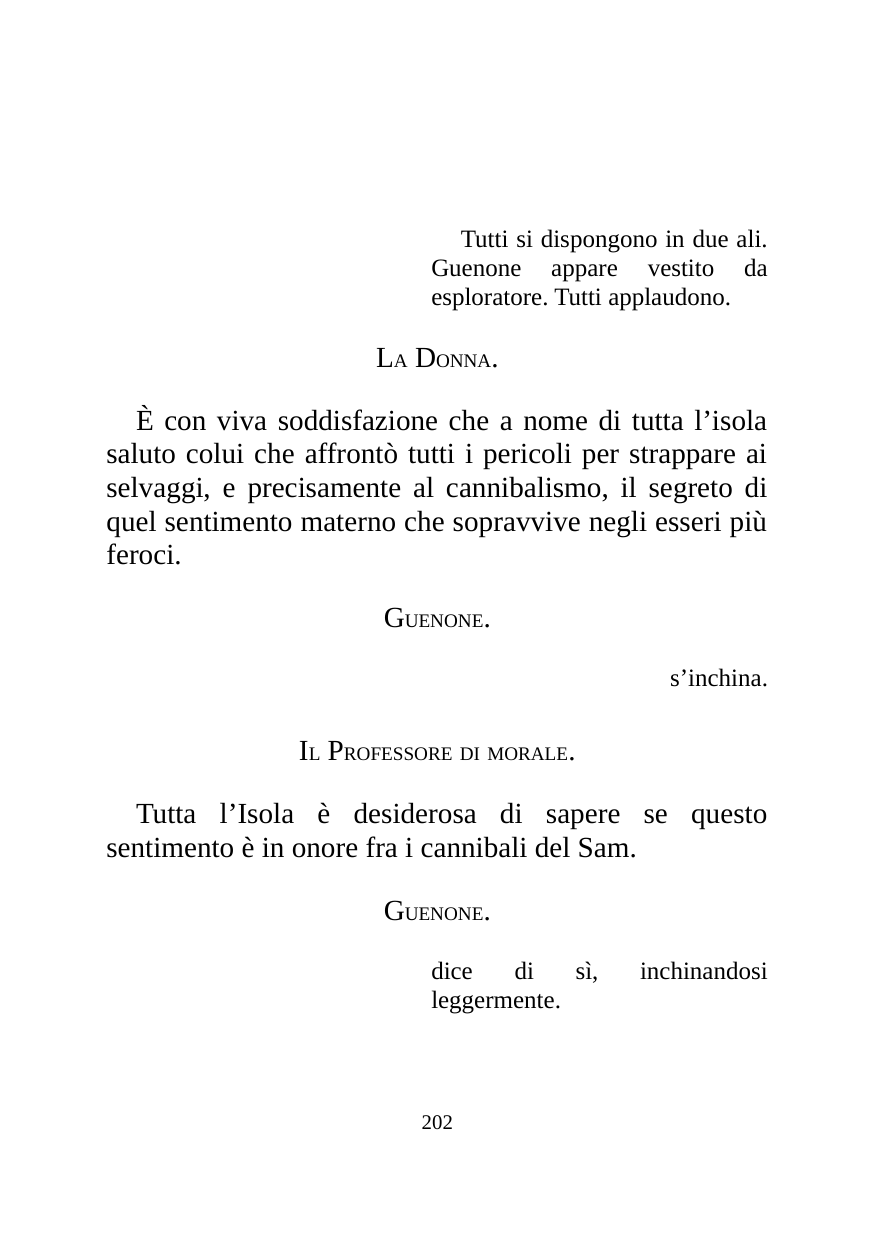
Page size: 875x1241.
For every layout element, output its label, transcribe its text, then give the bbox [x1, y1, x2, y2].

text Guenone. [106, 600, 768, 634]
text Tutti si dispongono in due ali. Guenone appare vestito da esploratore. Tutti applaudono. [431, 224, 768, 311]
text Tutta l’Isola è desiderosa di sapere se questo sentimento è in onore fra i cannibali del Sam. [106, 796, 768, 863]
text Il Professore di morale. [106, 733, 768, 767]
text dice di sì, inchinandosi leggermente. [431, 956, 768, 1013]
text s’inchina. [431, 663, 768, 692]
text È con viva soddisfazione che a nome di tutta l’isola saluto colui che affrontò tutti i pericoli per strappare ai selvaggi, e precisamente al cannibalismo, il segreto di quel sentimento materno che sopravvive negli esseri più feroci. [106, 403, 768, 571]
text Guenone. [106, 893, 768, 926]
text La Donna. [106, 340, 768, 374]
